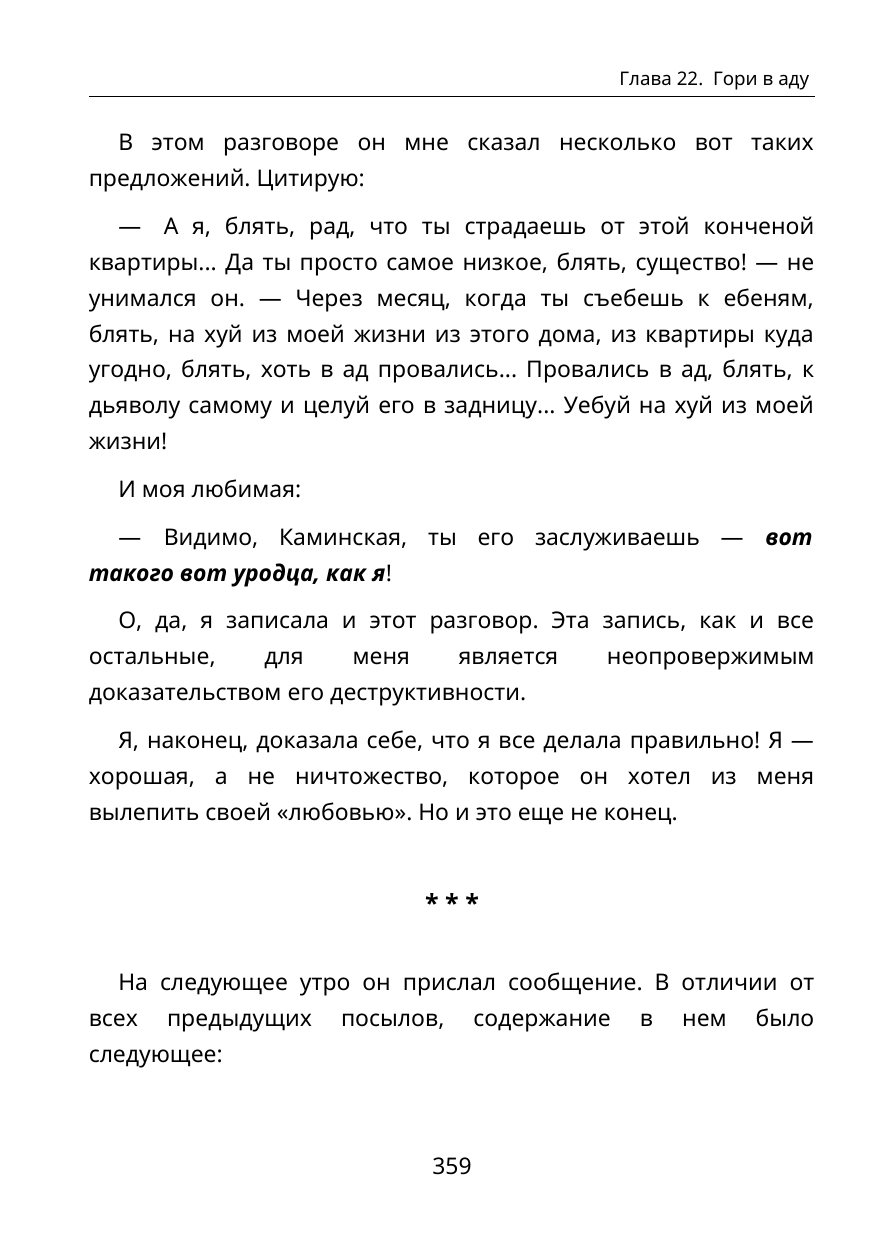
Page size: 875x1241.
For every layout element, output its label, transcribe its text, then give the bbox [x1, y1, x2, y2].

text О, да, я записала и этот разговор. Эта запись, как и все остальные, для меня является неопровержимым доказательством его деструктивности. [88, 604, 815, 707]
subtitle * * * [88, 885, 815, 919]
list Видимо, Каминская, ты его заслуживаешь — вот такого вот уродца, как я! [88, 521, 815, 588]
text Я, наконец, доказала себе, что я все делала правильно! Я — хорошая, а не ничтожество, которое он хотел из меня вылепить своей «любовью». Но и это еще не конец. [88, 724, 815, 827]
text В этом разговоре он мне сказал несколько вот таких предложений. Цитирую: [88, 126, 815, 193]
list А я, блять, рад, что ты страдаешь от этой конченой квартиры... Да ты просто самое низкое, блять, существо! — не унимался он. — Через месяц, когда ты съебешь к ебеням, блять, на хуй из моей жизни из этого дома, из квартиры куда угодно, блять, хоть в ад провались... Провались в ад, блять, к дьяволу самому и целуй его в задницу... Уебуй на хуй из моей жизни! [88, 210, 815, 457]
text На следующее утро он прислал сообщение. В отличии от всех предыдущих посылов, содержание в нем было следующее: [88, 966, 815, 1069]
text И моя любимая: [88, 473, 815, 504]
